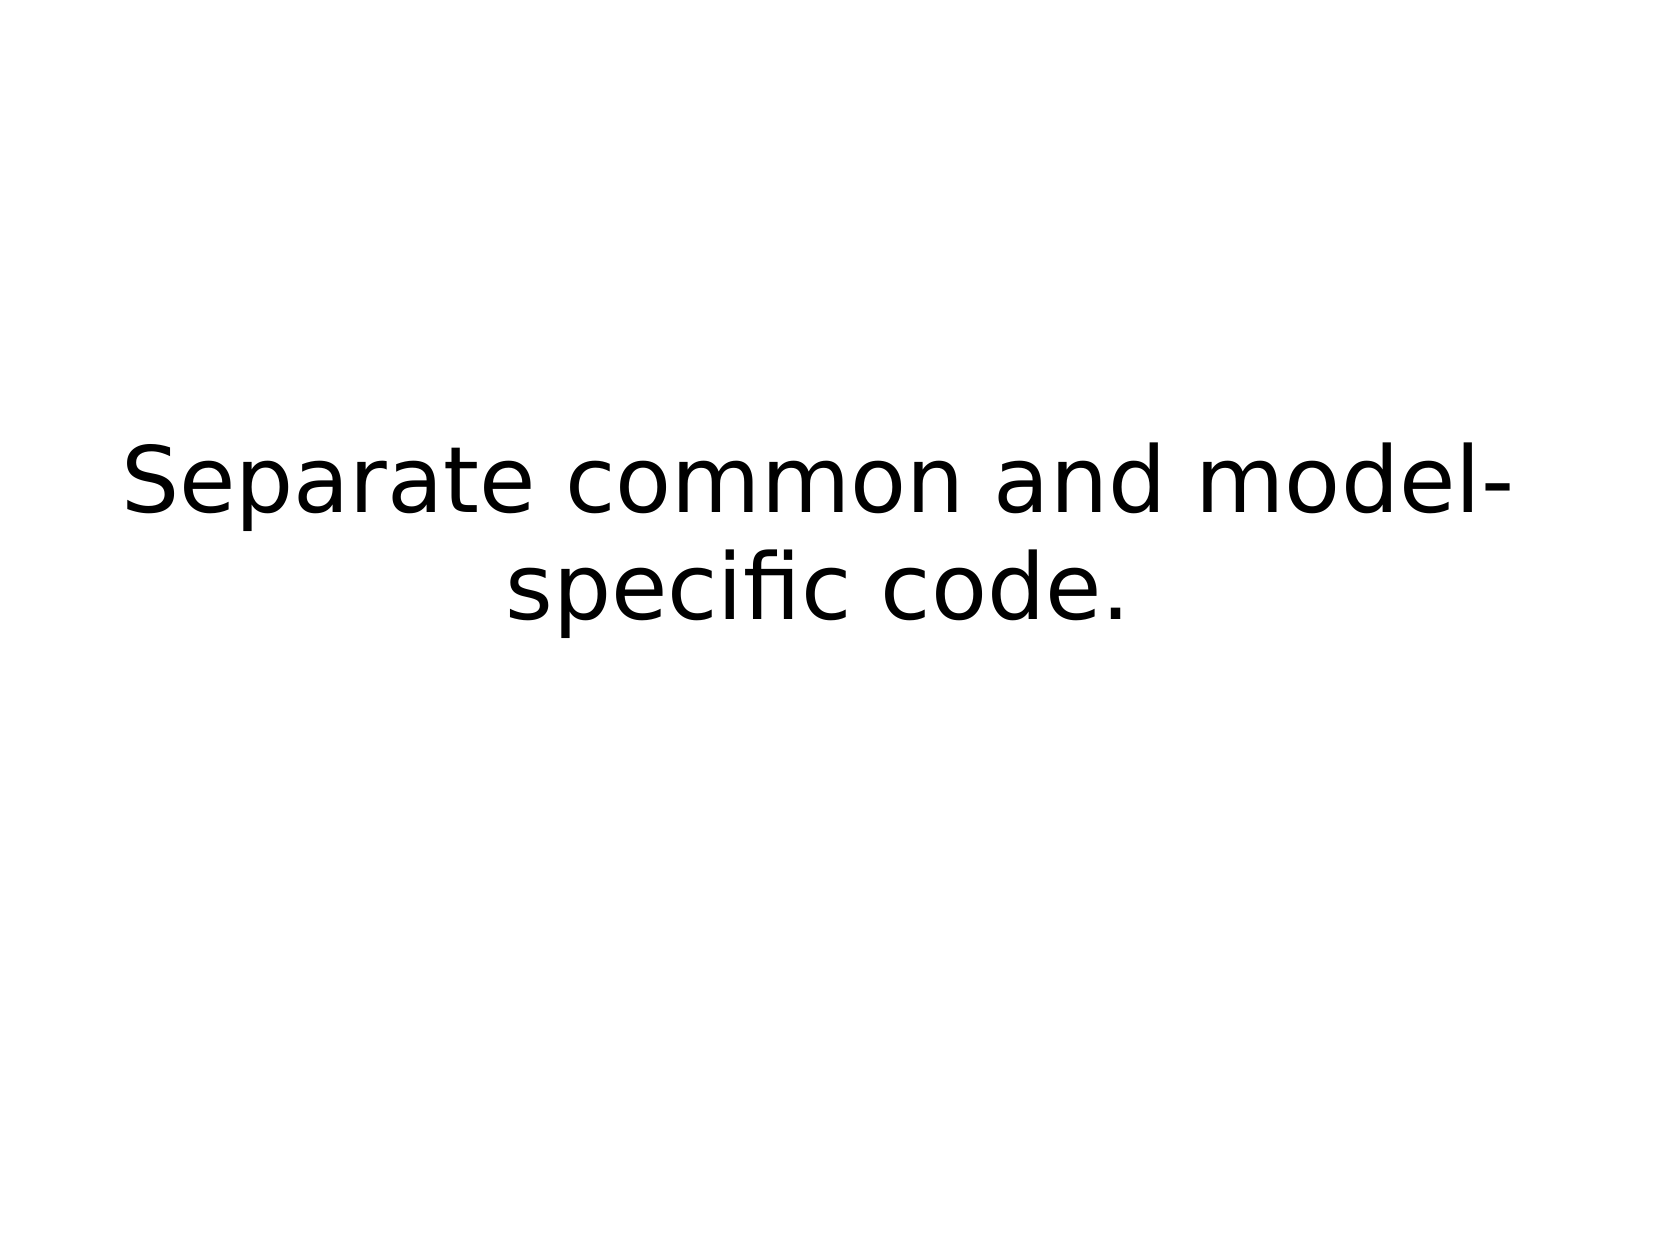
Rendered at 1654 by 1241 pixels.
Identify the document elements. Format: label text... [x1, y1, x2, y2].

title Separate common and model-specific code. [75, 426, 1563, 641]
